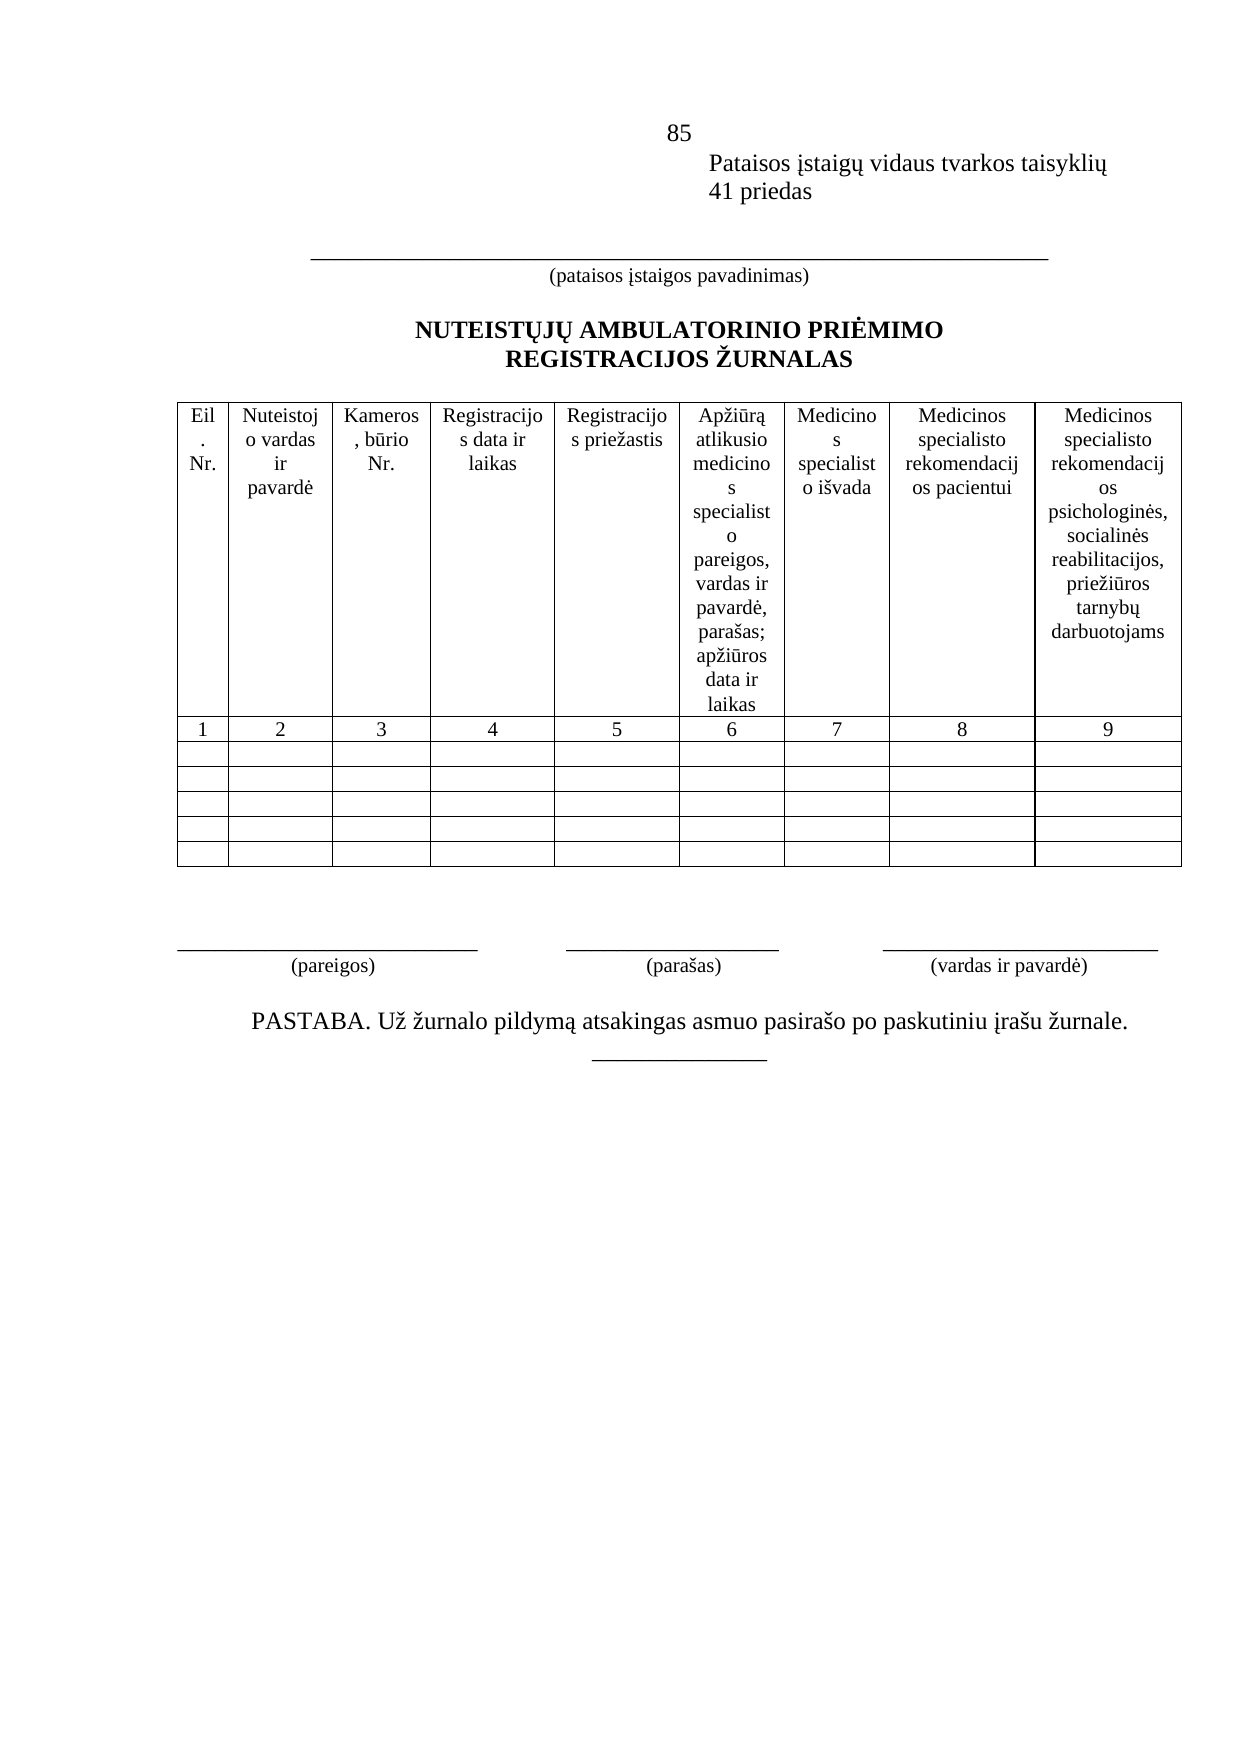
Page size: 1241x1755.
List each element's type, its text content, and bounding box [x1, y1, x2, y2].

table_cell [890, 842, 1034, 866]
table_cell [333, 767, 430, 791]
table_cell [890, 742, 1034, 766]
table_header Apžiūrą atlikusio medicinos specialisto pareigos, vardas ir pavardė, parašas; apžiūros data ir laikas [680, 403, 784, 716]
table_cell [1036, 742, 1181, 766]
table_cell [178, 767, 228, 791]
table_cell [785, 842, 889, 866]
table_cell [785, 742, 889, 766]
table_cell [890, 817, 1034, 841]
text Pataisos įstaigų vidaus tvarkos taisyklių [709, 148, 1181, 176]
table_cell [555, 742, 679, 766]
text PASTABA. Už žurnalo pildymą atsakingas asmuo pasirašo po paskutiniu įrašu žurnale. [177, 1006, 1181, 1035]
table_header Medicinos specialisto rekomendacijos pacientui [890, 403, 1034, 716]
table_cell [178, 742, 228, 766]
table_cell 2 [229, 717, 332, 741]
table_cell [680, 792, 784, 816]
table_cell [785, 792, 889, 816]
table_cell [431, 767, 554, 791]
table_cell 5 [555, 717, 679, 741]
table_cell 1 [178, 717, 228, 741]
table_header Nuteistojo vardas ir pavardė [229, 403, 332, 716]
text (pataisos įstaigos pavadinimas) [177, 263, 1181, 287]
table_cell [890, 792, 1034, 816]
table_cell [1036, 817, 1181, 841]
table_header Eil. Nr. [178, 403, 228, 716]
table_cell [333, 817, 430, 841]
table_cell [555, 842, 679, 866]
table_cell 9 [1036, 717, 1181, 741]
text ______________ [177, 1035, 1181, 1064]
table_cell [431, 842, 554, 866]
table_cell [178, 817, 228, 841]
table_cell [229, 817, 332, 841]
table_cell [680, 742, 784, 766]
table_header Registracijos data ir laikas [431, 403, 554, 716]
table_cell [680, 767, 784, 791]
table_cell [229, 742, 332, 766]
table_cell [890, 767, 1034, 791]
table_cell 4 [431, 717, 554, 741]
table_cell [178, 792, 228, 816]
table_cell [555, 767, 679, 791]
table_header Medicinos specialisto rekomendacijos psichologinės, socialinės reabilitacijos, priežiūros tarnybų darbuotojams [1036, 403, 1181, 716]
table_cell 6 [680, 717, 784, 741]
text (pareigos) (parašas) (vardas ir pavardė) [177, 953, 1181, 977]
table_cell [431, 817, 554, 841]
table_cell [785, 817, 889, 841]
table_cell 7 [785, 717, 889, 741]
table_header Kameros, būrio Nr. [333, 403, 430, 716]
table_header Registracijos priežastis [555, 403, 679, 716]
text 41 priedas [177, 176, 1181, 205]
table_cell [333, 792, 430, 816]
table_cell [333, 842, 430, 866]
table_cell [178, 842, 228, 866]
table_cell [680, 817, 784, 841]
table_header Medicinos specialisto išvada [785, 403, 889, 716]
table_cell [431, 742, 554, 766]
table_cell 8 [890, 717, 1034, 741]
table_cell [785, 767, 889, 791]
table_cell 3 [333, 717, 430, 741]
table_cell [680, 842, 784, 866]
text NUTEISTŲJŲ AMBULATORINIO PRIĖMIMO [177, 315, 1181, 344]
text REGISTRACIJOS ŽURNALAS [177, 344, 1181, 373]
table_cell [555, 817, 679, 841]
table_cell [555, 792, 679, 816]
text ___________________________________________________________ [177, 234, 1181, 263]
table_cell [229, 842, 332, 866]
table_cell [1036, 767, 1181, 791]
table_cell [229, 792, 332, 816]
table_cell [229, 767, 332, 791]
text ________________________ _________________ ______________________ [177, 925, 1181, 953]
table_cell [1036, 792, 1181, 816]
table_cell [431, 792, 554, 816]
table_cell [333, 742, 430, 766]
table_cell [1036, 842, 1181, 866]
